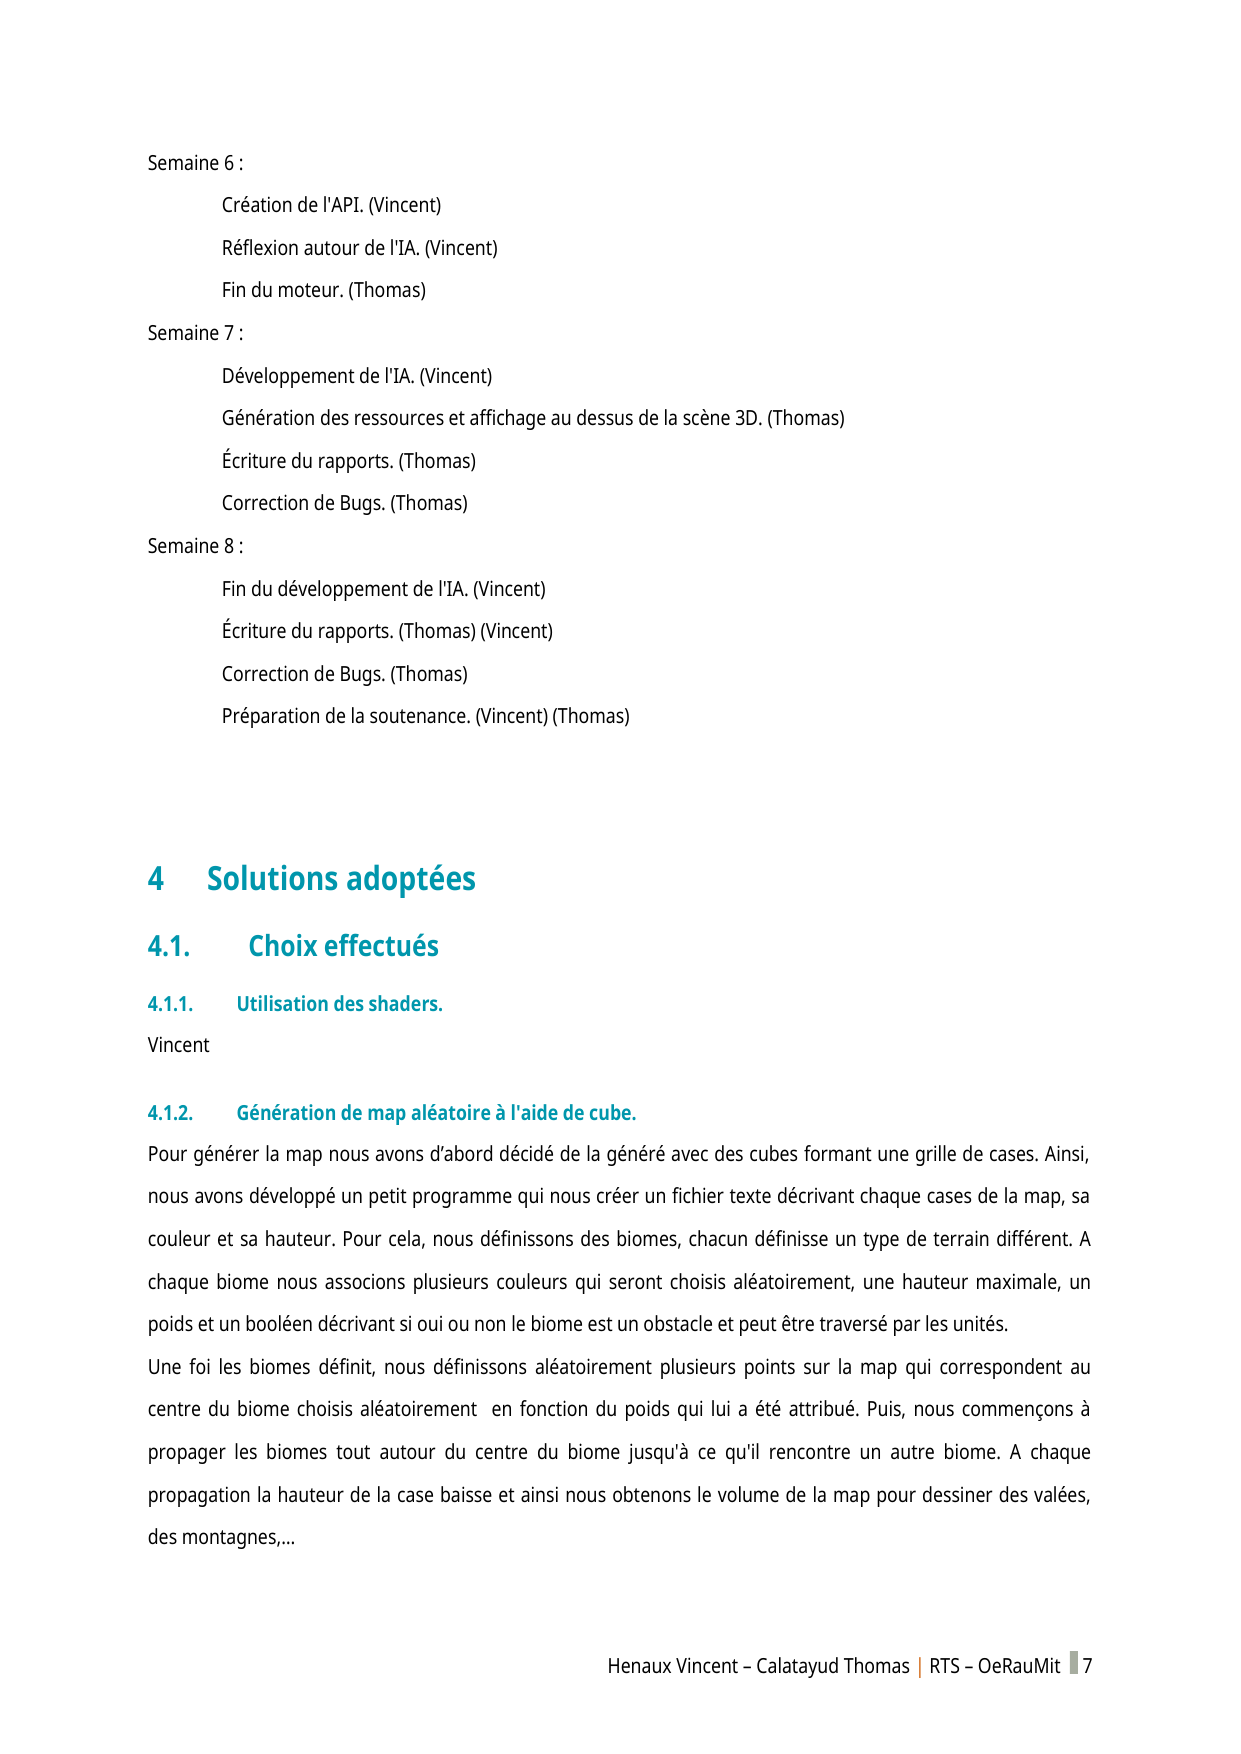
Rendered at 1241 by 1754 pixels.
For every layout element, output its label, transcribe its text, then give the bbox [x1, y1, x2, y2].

picture [1069, 1651, 1078, 1674]
subtitle Génération de map aléatoire à l'aide de cube. [148, 1098, 1092, 1126]
text Écriture du rapports. (Thomas) [148, 446, 1092, 474]
text Pour générer la map nous avons d’abord décidé de la généré avec des cubes formant une grille de cases. Ainsi, nous avons développé un petit programme qui nous créer un fichier texte décrivant chaque cases de la map, sa couleur et sa hauteur. Pour cela, nous définissons des biomes, chacun définisse un type de terrain différent. A chaque biome nous associons plusieurs couleurs qui seront choisis aléatoirement, une hauteur maximale, un poids et un booléen décrivant si oui ou non le biome est un obstacle et peut être traversé par les unités. [148, 1139, 1092, 1338]
text Semaine 7 : [148, 318, 1092, 347]
text Réflexion autour de l'IA. (Vincent) [148, 233, 1092, 261]
text Écriture du rapports. (Thomas) (Vincent) [148, 616, 1092, 645]
text Vincent [148, 1030, 1092, 1059]
text Fin du moteur. (Thomas) [148, 276, 1092, 304]
subtitle Choix effectués [148, 925, 1092, 964]
text Semaine 8 : [148, 531, 1092, 559]
text Correction de Bugs. (Thomas) [148, 659, 1092, 687]
text Génération des ressources et affichage au dessus de la scène 3D. (Thomas) [148, 403, 1092, 432]
subtitle Utilisation des shaders. [148, 989, 1092, 1018]
text Préparation de la soutenance. (Vincent) (Thomas) [148, 702, 1092, 730]
text Développement de l'IA. (Vincent) [148, 361, 1092, 389]
text Correction de Bugs. (Thomas) [148, 488, 1092, 517]
text Création de l'API. (Vincent) [148, 190, 1092, 219]
subtitle Solutions adoptées [148, 854, 1092, 900]
text Fin du développement de l'IA. (Vincent) [148, 574, 1092, 602]
text Semaine 6 : [148, 148, 1092, 176]
text Une foi les biomes définit, nous définissons aléatoirement plusieurs points sur la map qui correspondent au centre du biome choisis aléatoirement en fonction du poids qui lui a été attribué. Puis, nous commençons à propager les biomes tout autour du centre du biome jusqu'à ce qu'il rencontre un autre biome. A chaque propagation la hauteur de la case baisse et ainsi nous obtenons le volume de la map pour dessiner des valées, des montagnes,… [148, 1352, 1092, 1551]
